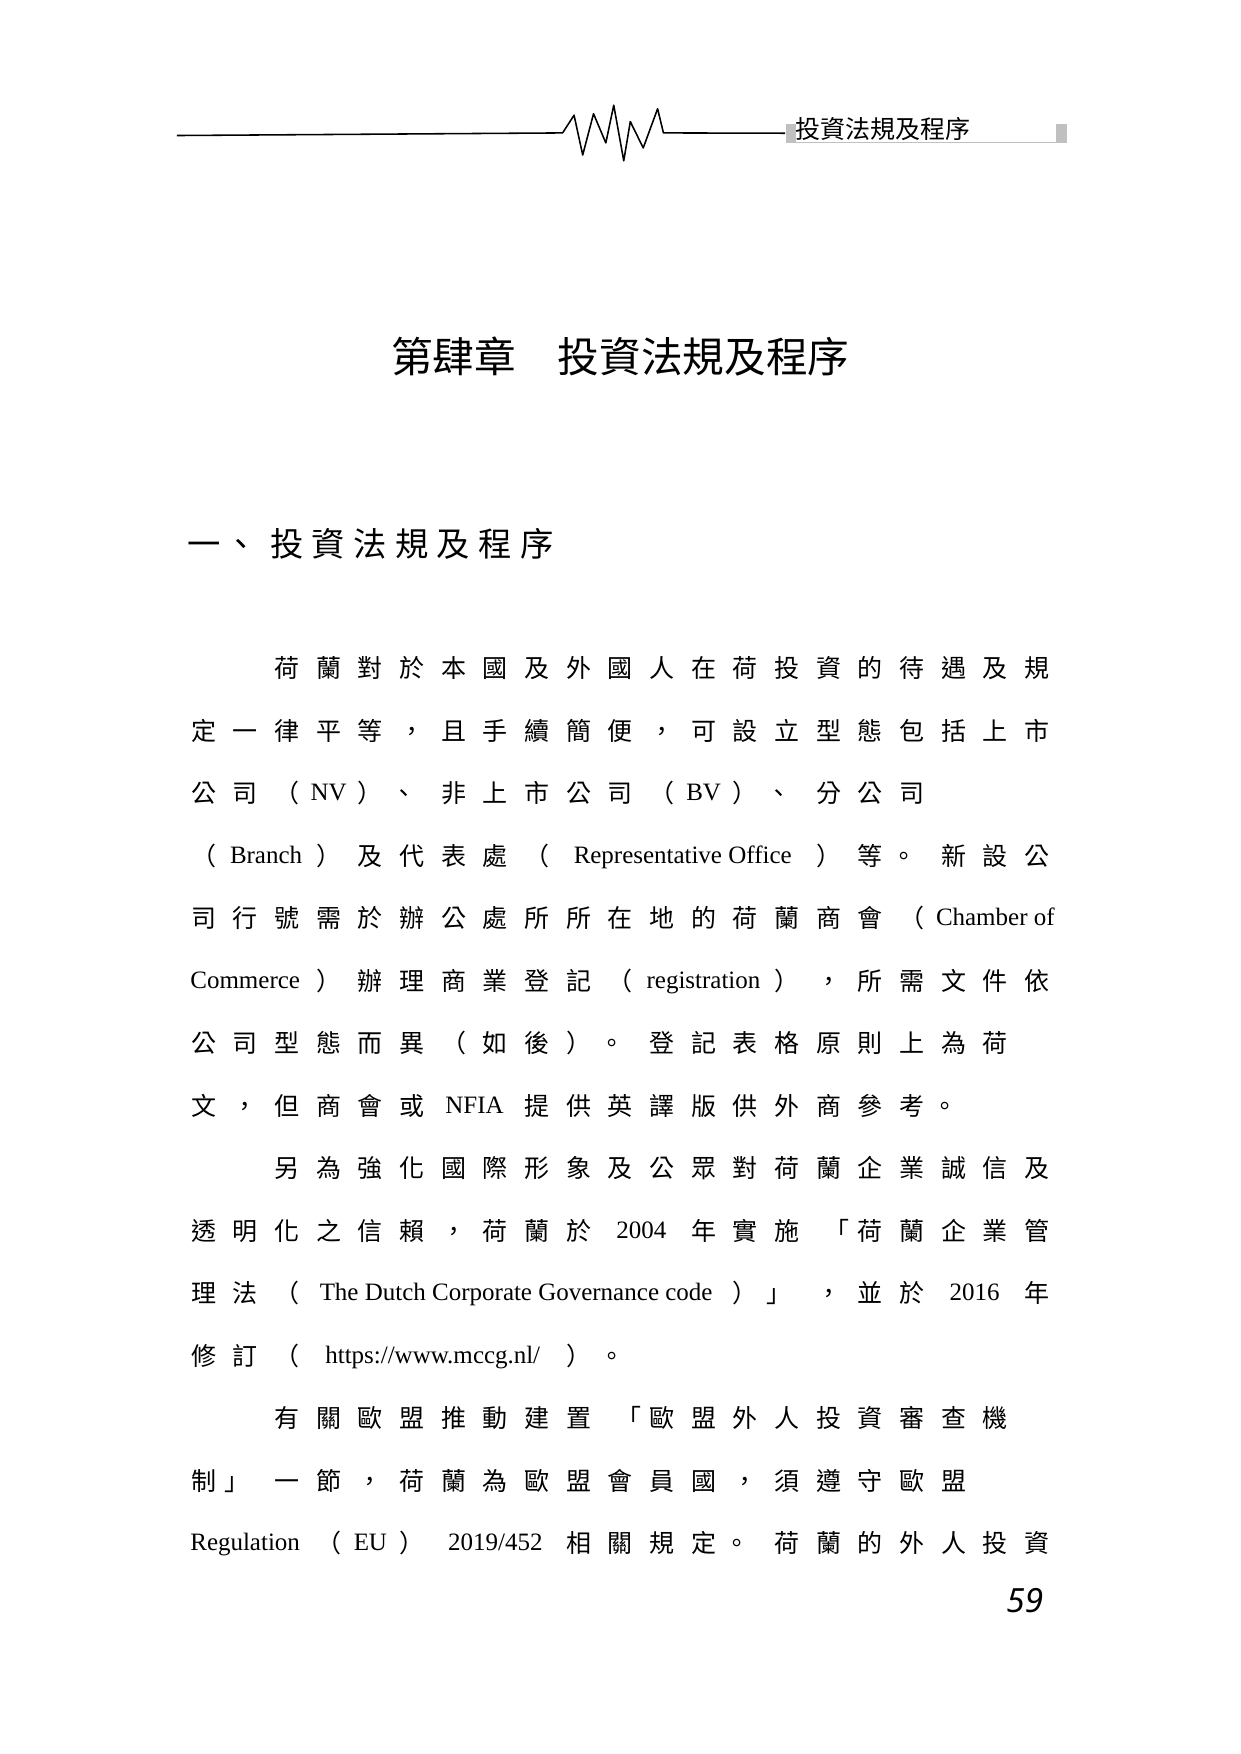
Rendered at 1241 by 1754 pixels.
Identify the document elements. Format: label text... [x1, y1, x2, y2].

text 另為強化國際形象及公眾對荷蘭企業誠信及透明化之信賴，荷蘭於2004年實施「荷蘭企業管理法（The Dutch Corporate Governance code）」，並於2016年修訂（https://www.mccg.nl/）。 [183, 1125, 1058, 1375]
text 一、投資法規及程序 [183, 500, 1058, 563]
text 第肆章 投資法規及程序 [183, 313, 1058, 375]
text 荷蘭對於本國及外國人在荷投資的待遇及規定一律平等，且手續簡便，可設立型態包括上市公司（NV）、非上市公司（BV）、分公司（Branch）及代表處（Representative Office）等。新設公司行號需於辦公處所所在地的荷蘭商會（Chamber of Commerce）辦理商業登記（registration），所需文件依公司型態而異（如後）。登記表格原則上為荷文，但商會或NFIA提供英譯版供外商參考。 [183, 625, 1058, 1125]
text 有關歐盟推動建置「歐盟外人投資審查機制」一節，荷蘭為歐盟會員國，須遵守歐盟Regulation（EU）2019/452相關規定。荷蘭的外人投資 [183, 1375, 1058, 1563]
